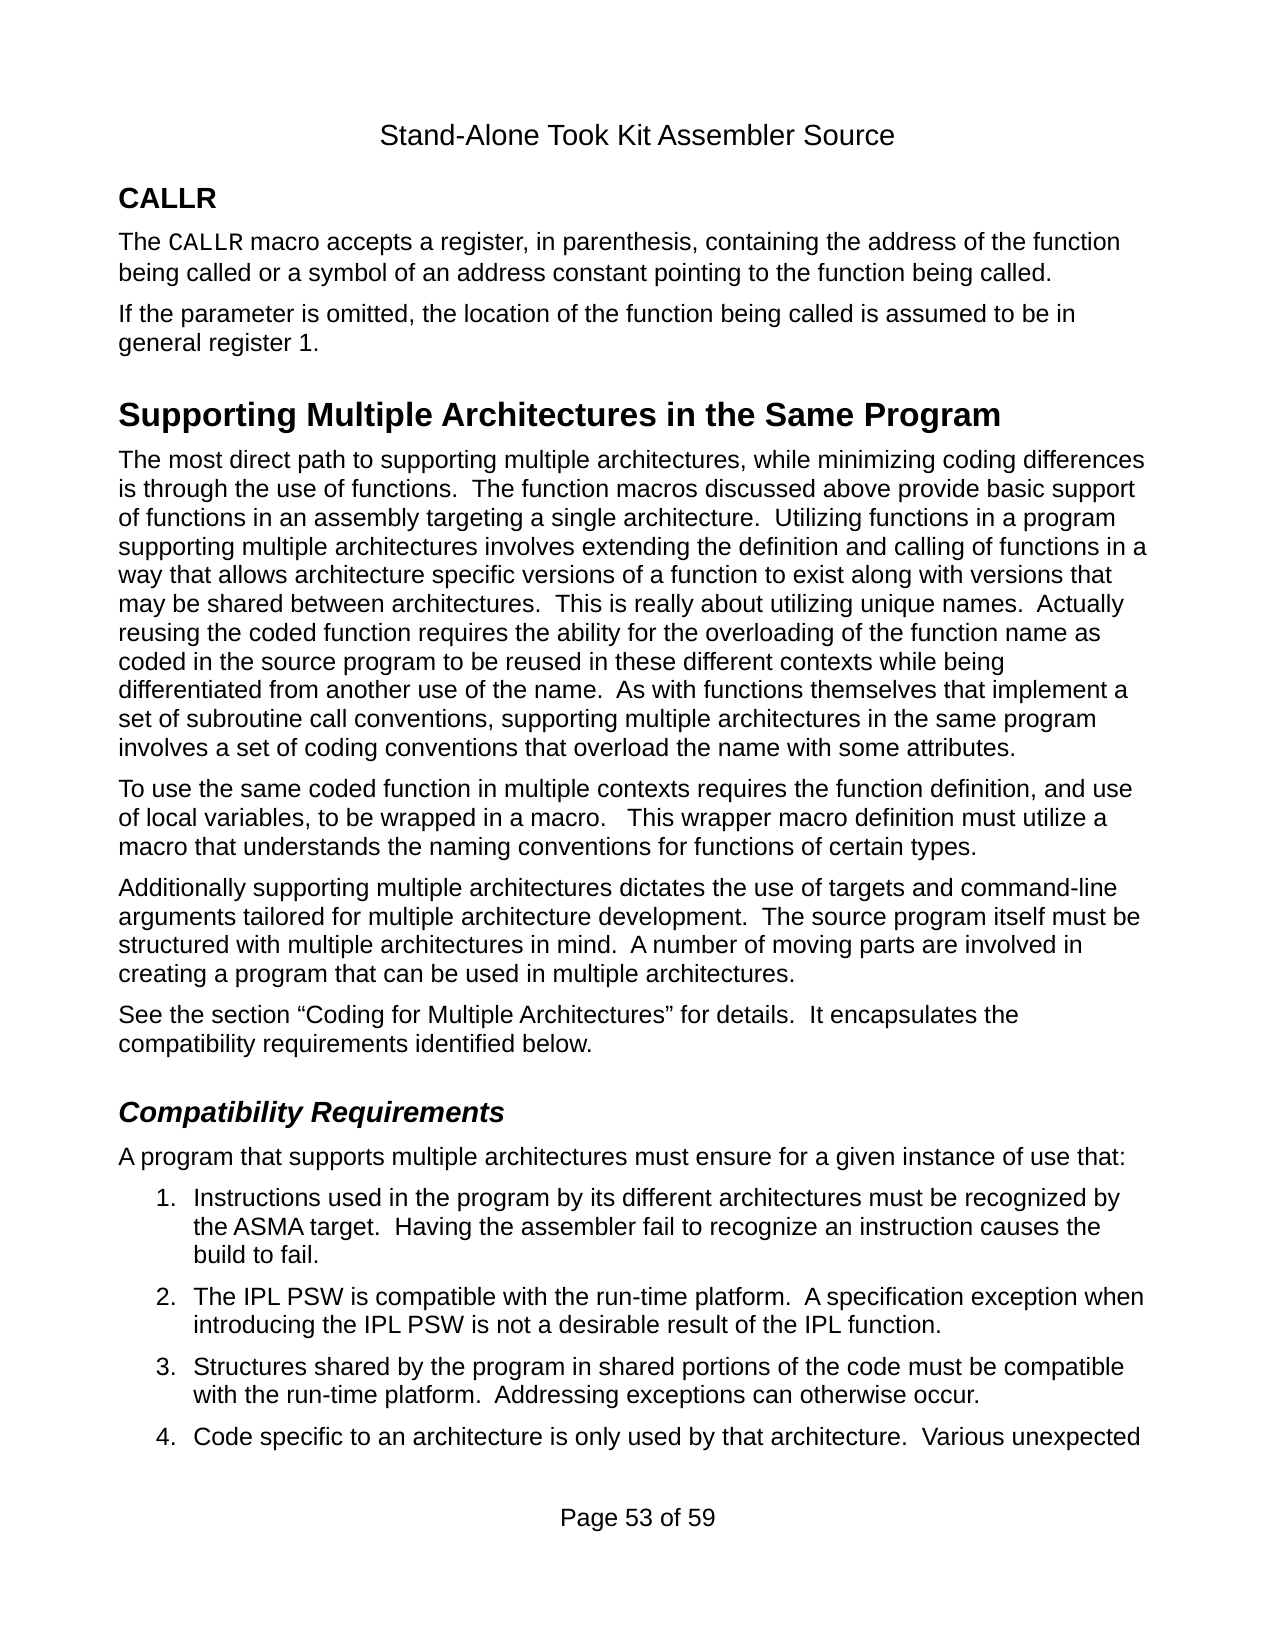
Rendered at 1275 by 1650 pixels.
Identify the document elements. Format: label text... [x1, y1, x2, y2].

text The CALLR macro accepts a register, in parenthesis, containing the address of the function being called or a symbol of an address constant pointing to the function being called. [118, 227, 1157, 287]
text A program that supports multiple architectures must ensure for a given instance of use that: [118, 1142, 1157, 1170]
text Additionally supporting multiple architectures dictates the use of targets and command-line arguments tailored for multiple architecture development. The source program itself must be structured with multiple architectures in mind. A number of moving parts are involved in creating a program that can be used in multiple architectures. [118, 873, 1157, 988]
text If the parameter is omitted, the location of the function being called is assumed to be in general register 1. [118, 299, 1157, 357]
subtitle CALLR [118, 181, 1157, 215]
list Instructions used in the program by its different architectures must be recognized by the ASMA target. Having the assembler fail to recognize an instruction causes the build to fail. [156, 1183, 1157, 1269]
text See the section “Coding for Multiple Architectures” for details. It encapsulates the compatibility requirements identified below. [118, 1001, 1157, 1058]
list Structures shared by the program in shared portions of the code must be compatible with the run-time platform. Addressing exceptions can otherwise occur. [156, 1352, 1157, 1409]
list The IPL PSW is compatible with the run-time platform. A specification exception when introducing the IPL PSW is not a desirable result of the IPL function. [156, 1282, 1157, 1339]
subtitle Supporting Multiple Architectures in the Same Program [118, 394, 1157, 433]
subtitle Compatibility Requirements [118, 1096, 1157, 1129]
text The most direct path to supporting multiple architectures, while minimizing coding differences is through the use of functions. The function macros discussed above provide basic support of functions in an assembly targeting a single architecture. Utilizing functions in a program supporting multiple architectures involves extending the definition and calling of functions in a way that allows architecture specific versions of a function to exist along with versions that may be shared between architectures. This is really about utilizing unique names. Actually reusing the coded function requires the ability for the overloading of the function name as coded in the source program to be reused in these different contexts while being differentiated from another use of the name. As with functions themselves that implement a set of subroutine call conventions, supporting multiple architectures in the same program involves a set of coding conventions that overload the name with some attributes. [118, 446, 1157, 762]
text To use the same coded function in multiple contexts requires the function definition, and use of local variables, to be wrapped in a macro. This wrapper macro definition must utilize a macro that understands the naming conventions for functions of certain types. [118, 774, 1157, 861]
list Code specific to an architecture is only used by that architecture. Various unexpected [156, 1422, 1157, 1450]
